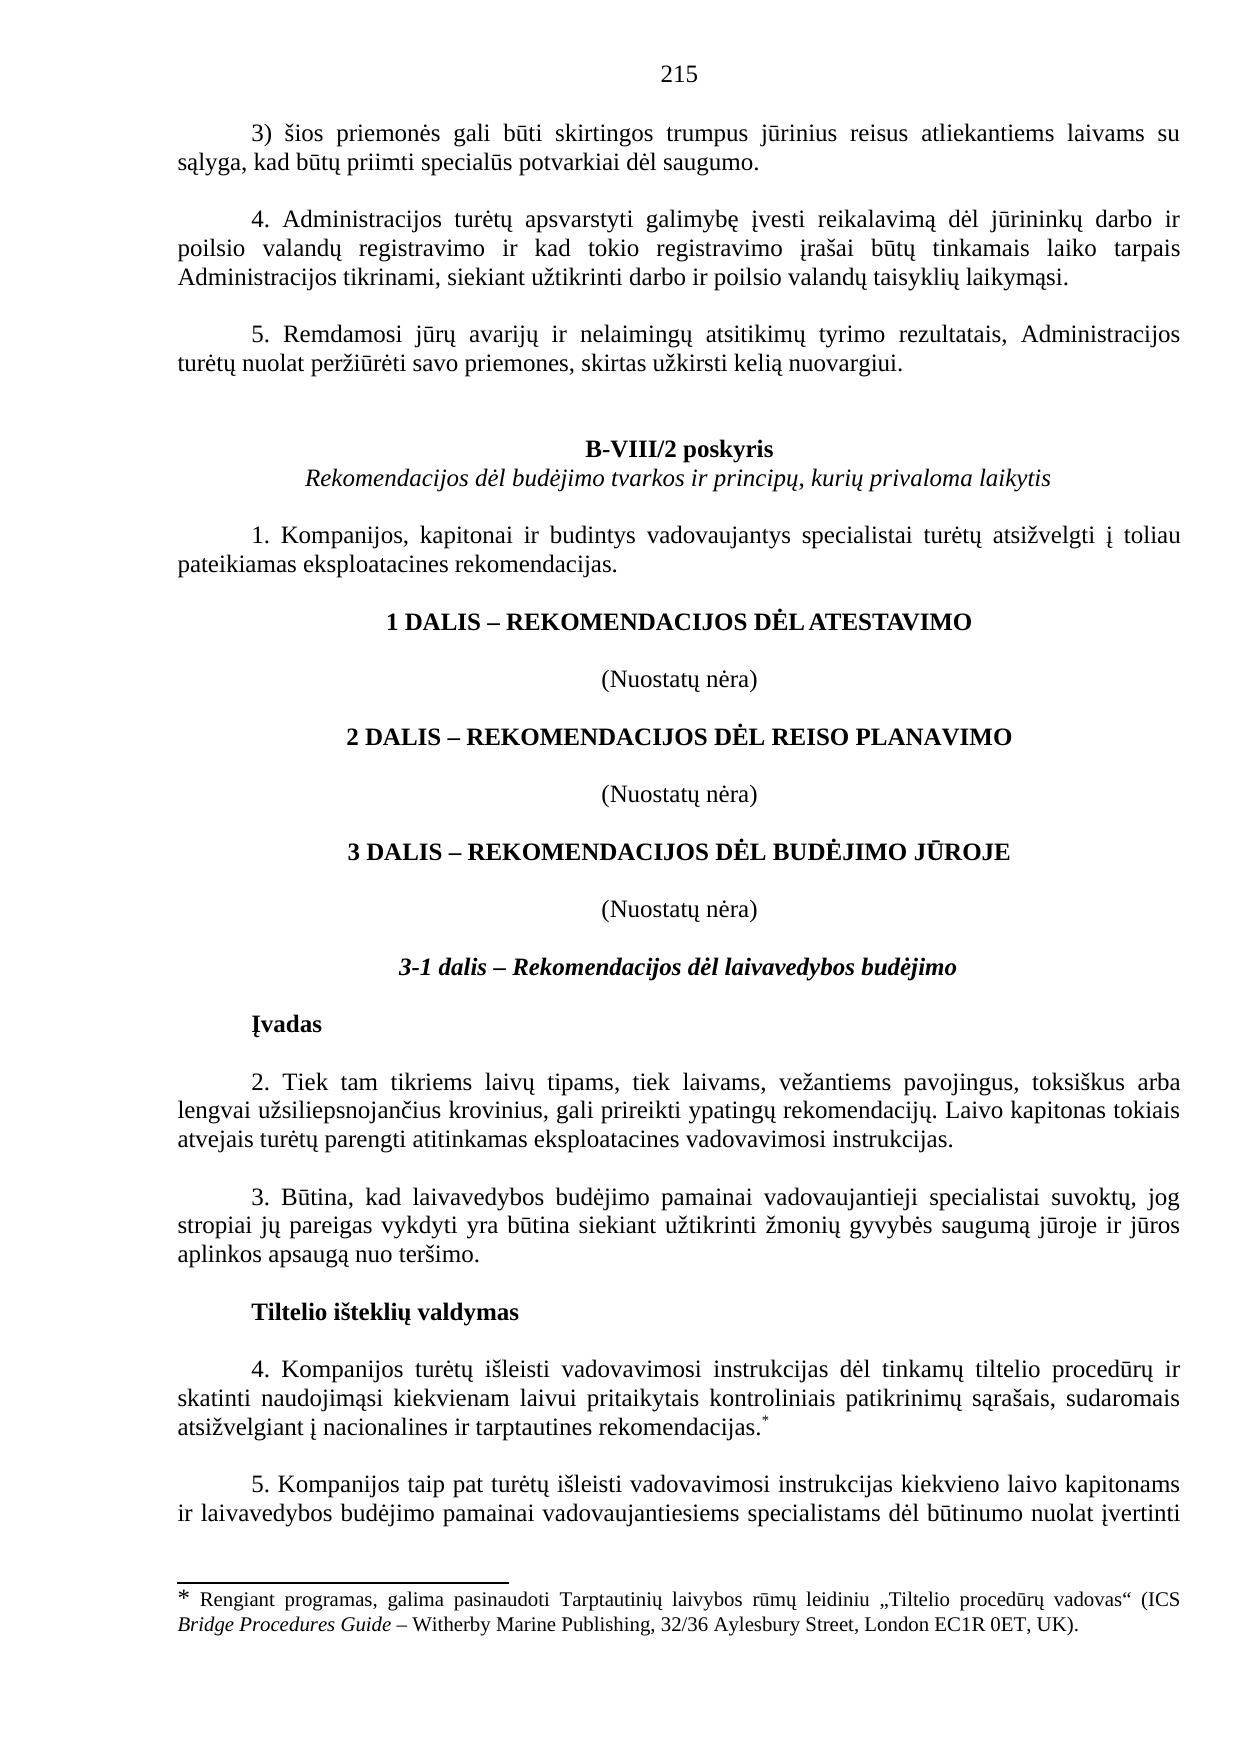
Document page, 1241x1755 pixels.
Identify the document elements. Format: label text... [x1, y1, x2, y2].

text Tiltelio išteklių valdymas [177, 1297, 1181, 1326]
text 5. Remdamosi jūrų avarijų ir nelaimingų atsitikimų tyrimo rezultatais, Administracijos turėtų nuolat peržiūrėti savo priemones, skirtas užkirsti kelią nuovargiui. [177, 319, 1181, 377]
text 3. Būtina, kad laivavedybos budėjimo pamainai vadovaujantieji specialistai suvoktų, jog stropiai jų pareigas vykdyti yra būtina siekiant užtikrinti žmonių gyvybės saugumą jūroje ir jūros aplinkos apsaugą nuo teršimo. [177, 1182, 1181, 1268]
text Rekomendacijos dėl budėjimo tvarkos ir principų, kurių privaloma laikytis [177, 463, 1181, 492]
text 4. Kompanijos turėtų išleisti vadovavimosi instrukcijas dėl tinkamų tiltelio procedūrų ir skatinti naudojimąsi kiekvienam laivui pritaikytais kontroliniais patikrinimų sąrašais, sudaromais atsižvelgiant į nacionalines ir tarptautines rekomendacijas. [177, 1354, 1181, 1441]
text 2 DALIS – REKOMENDACIJOS DĖL REISO PLANAVIMO [177, 722, 1181, 751]
text 1. Kompanijos, kapitonai ir budintys vadovaujantys specialistai turėtų atsižvelgti į toliau pateikiamas eksploatacines rekomendacijas. [177, 521, 1181, 578]
text (Nuostatų nėra) [177, 894, 1181, 923]
text 3-1 dalis – Rekomendacijos dėl laivavedybos budėjimo [177, 952, 1181, 981]
text Rengiant programas, galima pasinaudoti Tarptautinių laivybos rūmų leidiniu „Tiltelio procedūrų vadovas“ (ICS Bridge Procedures Guide – Witherby Marine Publishing, 32/36 Aylesbury Street, London EC1R 0ET, UK). [177, 1583, 1181, 1636]
text 3) šios priemonės gali būti skirtingos trumpus jūrinius reisus atliekantiems laivams su sąlyga, kad būtų priimti specialūs potvarkiai dėl saugumo. [177, 118, 1181, 176]
text 2. Tiek tam tikriems laivų tipams, tiek laivams, vežantiems pavojingus, toksiškus arba lengvai užsiliepsnojančius krovinius, gali prireikti ypatingų rekomendacijų. Laivo kapitonas tokiais atvejais turėtų parengti atitinkamas eksploatacines vadovavimosi instrukcijas. [177, 1067, 1181, 1153]
text (Nuostatų nėra) [177, 779, 1181, 808]
text (Nuostatų nėra) [177, 664, 1181, 693]
text 5. Kompanijos taip pat turėtų išleisti vadovavimosi instrukcijas kiekvieno laivo kapitonams ir laivavedybos budėjimo pamainai vadovaujantiesiems specialistams dėl būtinumo nuolat įvertinti [177, 1469, 1181, 1527]
text 4. Administracijos turėtų apsvarstyti galimybę įvesti reikalavimą dėl jūrininkų darbo ir poilsio valandų registravimo ir kad tokio registravimo įrašai būtų tinkamais laiko tarpais Administracijos tikrinami, siekiant užtikrinti darbo ir poilsio valandų taisyklių laikymąsi. [177, 204, 1181, 291]
text 3 DALIS – REKOMENDACIJOS DĖL BUDĖJIMO JŪROJE [177, 837, 1181, 866]
text Įvadas [177, 1009, 1181, 1038]
text B-VIII/2 poskyris [177, 434, 1181, 463]
text 1 DALIS – REKOMENDACIJOS DĖL ATESTAVIMO [177, 607, 1181, 636]
